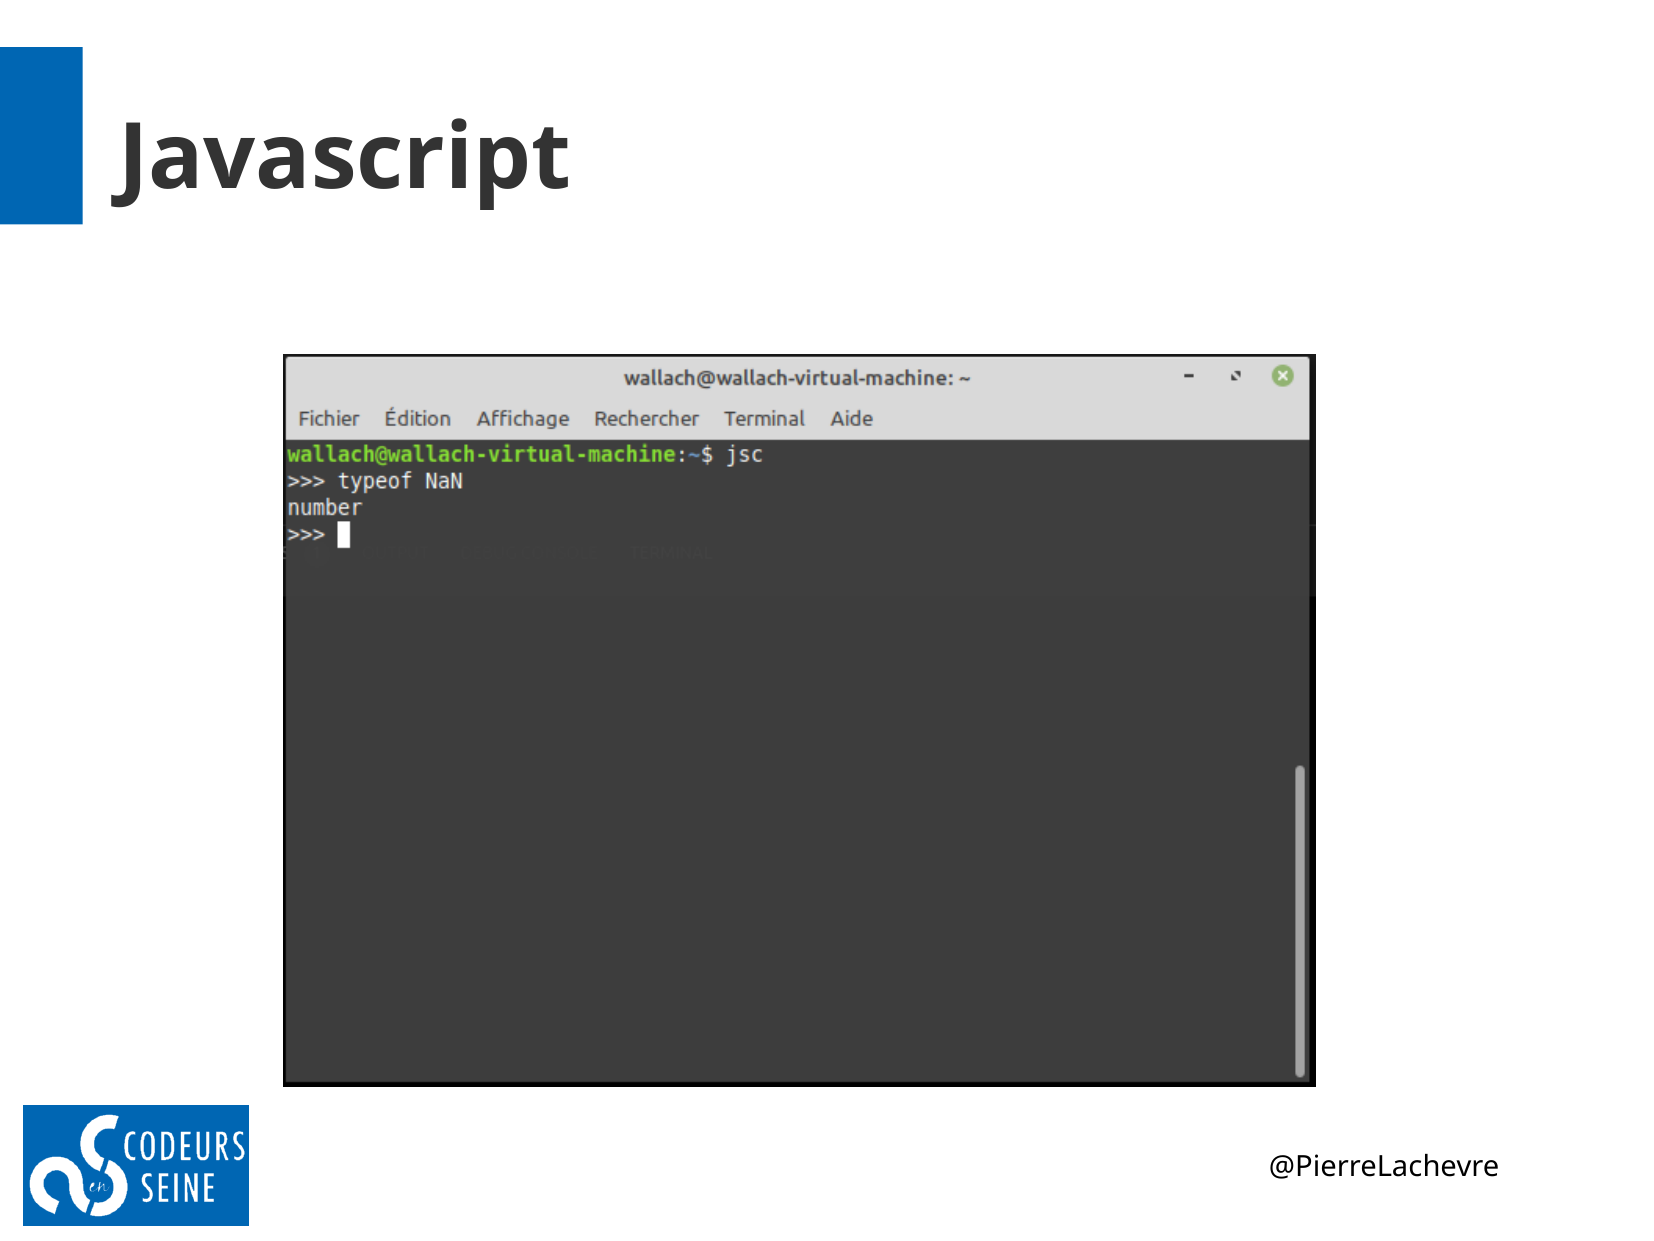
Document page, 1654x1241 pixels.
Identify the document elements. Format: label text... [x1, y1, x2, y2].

title Javascript [118, 49, 1571, 257]
picture [23, 1105, 249, 1226]
picture [283, 354, 1316, 1087]
